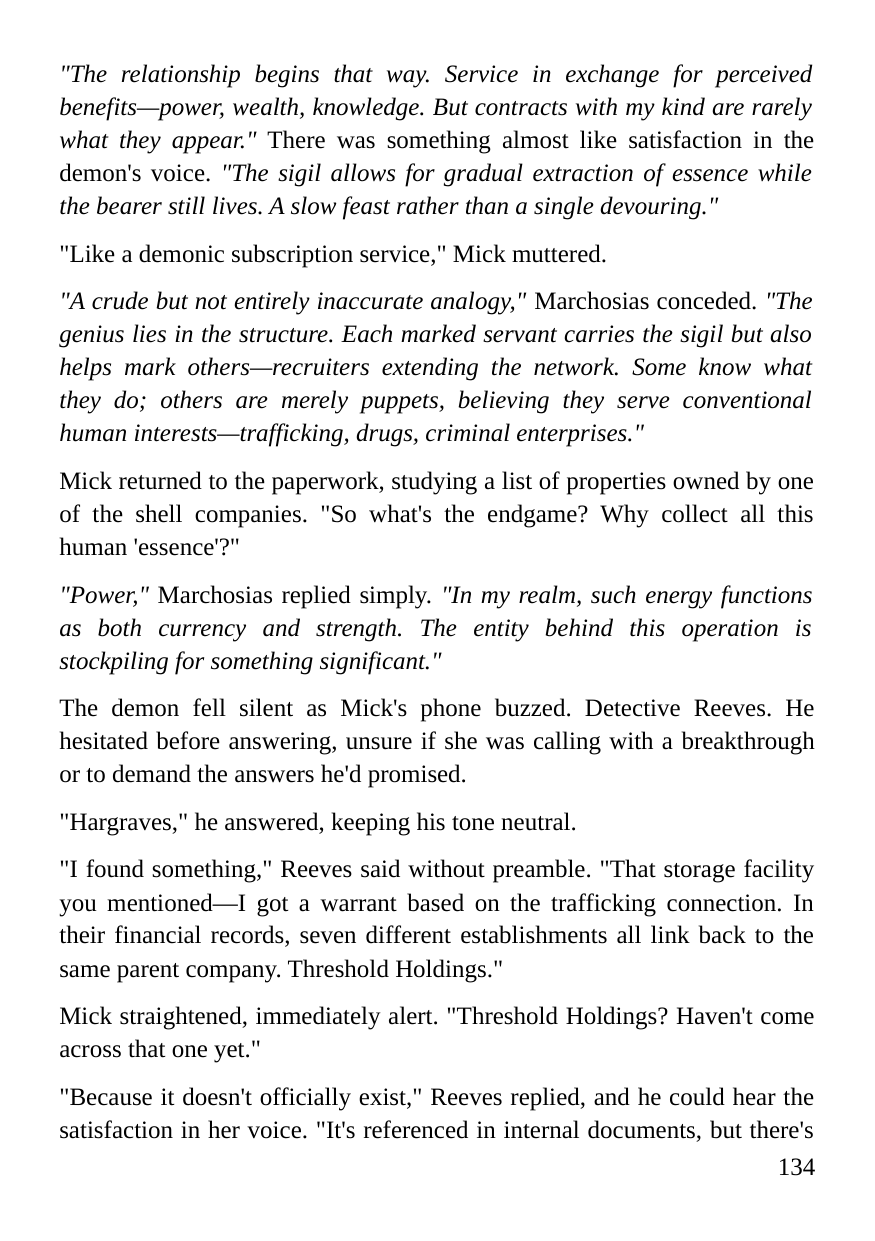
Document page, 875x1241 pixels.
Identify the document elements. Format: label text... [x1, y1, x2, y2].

text "A crude but not entirely inaccurate analogy," Marchosias conceded. "The genius lies in the structure. Each marked servant carries the sigil but also helps mark others—recruiters extending the network. Some know what they do; others are merely puppets, believing they serve conventional human interests—trafficking, drugs, criminal enterprises." [59, 286, 815, 447]
text "The relationship begins that way. Service in exchange for perceived benefits—power, wealth, knowledge. But contracts with my kind are rarely what they appear." There was something almost like satisfaction in the demon's voice. "The sigil allows for gradual extraction of essence while the bearer still lives. A slow feast rather than a single devouring." [59, 59, 815, 220]
text "Power," Marchosias replied simply. "In my realm, such energy functions as both currency and strength. The entity behind this operation is stockpiling for something significant." [59, 580, 815, 674]
text "I found something," Reeves said without preamble. "That storage facility you mentioned—I got a warrant based on the trafficking connection. In their financial records, seven different establishments all link back to the same parent company. Threshold Holdings." [59, 854, 815, 982]
text "Hargraves," he answered, keeping his tone neutral. [59, 807, 815, 836]
text "Because it doesn't officially exist," Reeves replied, and he could hear the satisfaction in her voice. "It's referenced in internal documents, but there's [59, 1082, 815, 1144]
text Mick straightened, immediately alert. "Threshold Holdings? Haven't come across that one yet." [59, 1001, 815, 1063]
text The demon fell silent as Mick's phone buzzed. Detective Reeves. He hesitated before answering, unsure if she was calling with a breakthrough or to demand the answers he'd promised. [59, 693, 815, 788]
text Mick returned to the paperwork, studying a list of properties owned by one of the shell companies. "So what's the endgame? Why collect all this human 'essence'?" [59, 466, 815, 561]
text "Like a demonic subscription service," Mick muttered. [59, 239, 815, 267]
